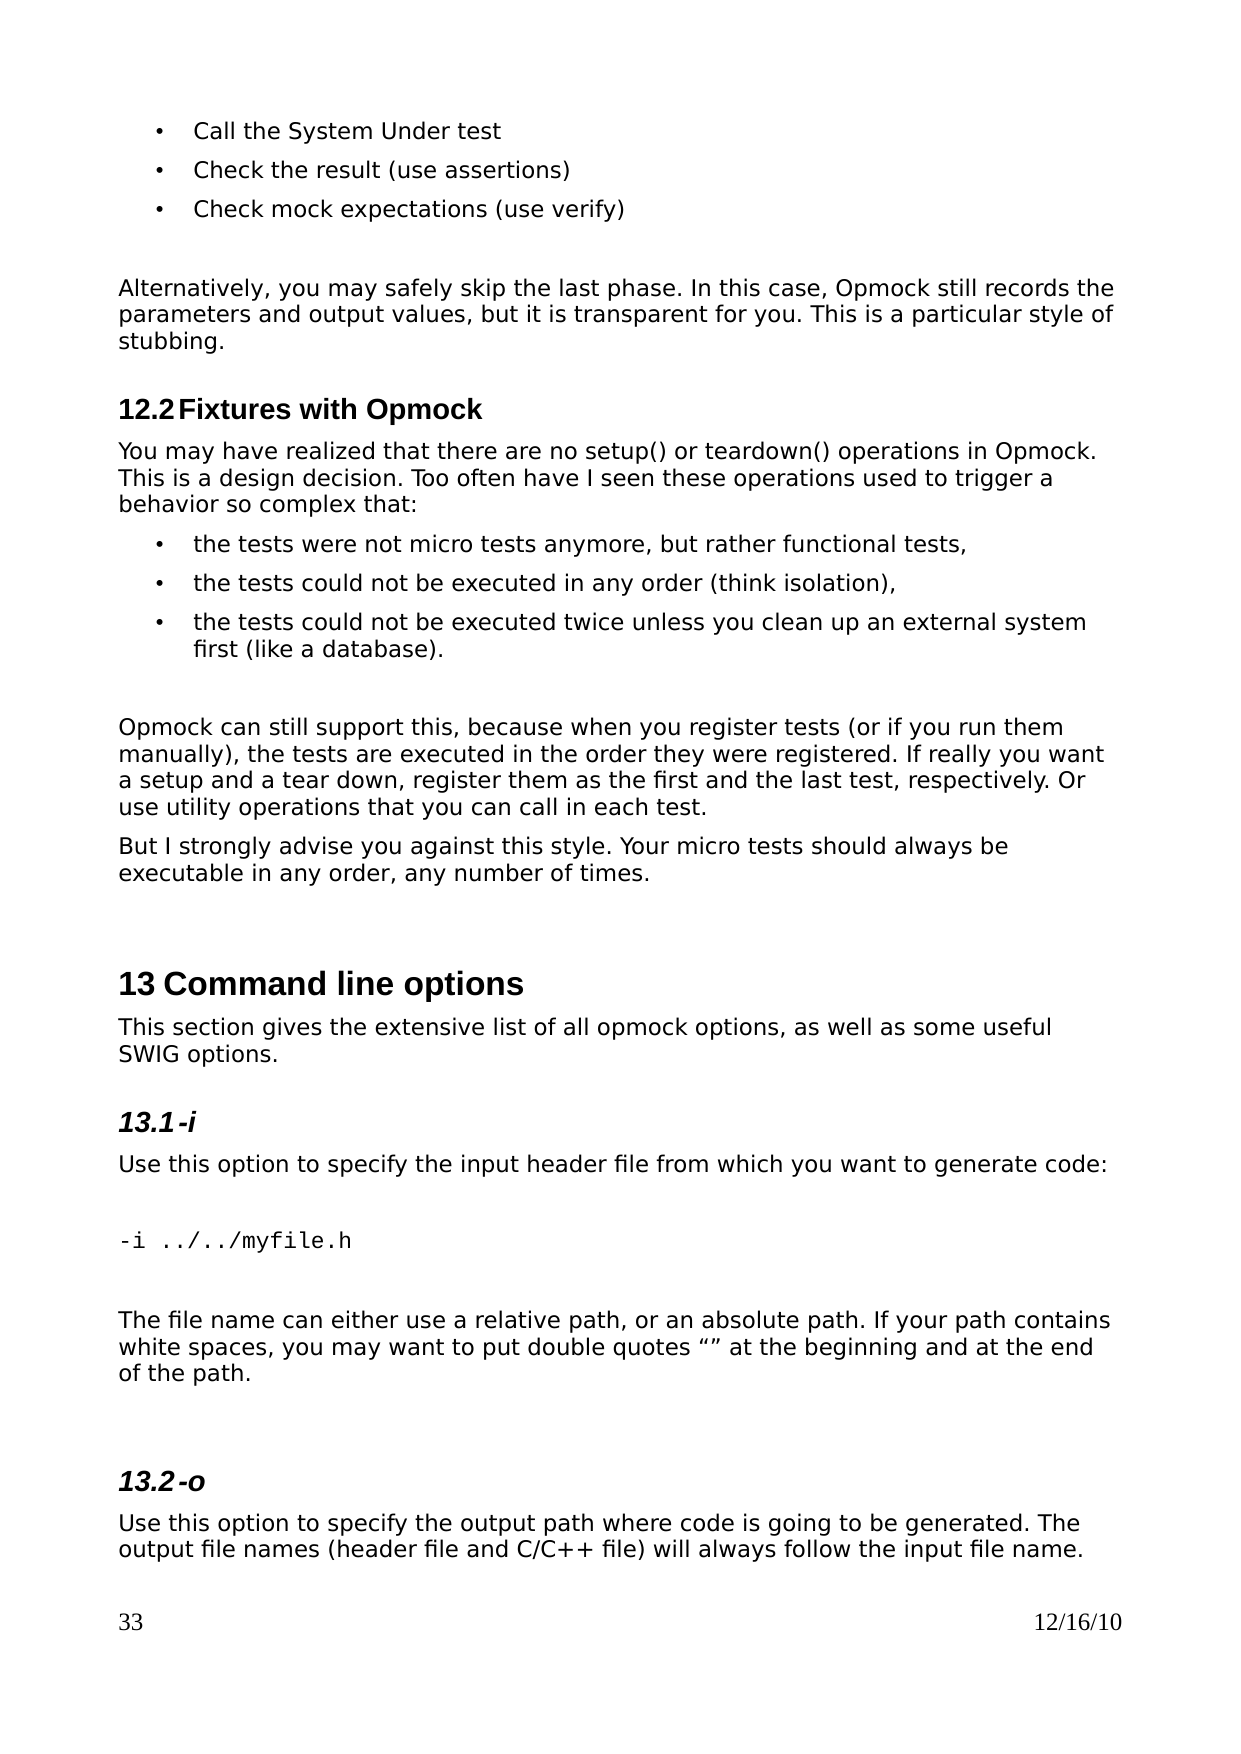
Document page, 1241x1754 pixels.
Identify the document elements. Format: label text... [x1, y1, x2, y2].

list the tests were not micro tests anymore, but rather functional tests, [156, 531, 1122, 557]
subtitle Command line options [118, 963, 1122, 1002]
list the tests could not be executed in any order (think isolation), [156, 570, 1122, 597]
text Use this option to specify the input header file from which you want to generate code: [118, 1151, 1122, 1178]
list the tests could not be executed twice unless you clean up an external system first (like a database). [156, 609, 1122, 662]
text But I strongly advise you against this style. Your micro tests should always be executable in any order, any number of times. [118, 833, 1122, 887]
text Use this option to specify the output path where code is going to be generated. The output file names (header file and C/C++ file) will always follow the input file name. [118, 1510, 1122, 1563]
text Alternatively, you may safely skip the last phase. In this case, Opmock still records the parameters and output values, but it is transparent for you. This is a particular style of stubbing. [118, 275, 1122, 355]
text You may have realized that there are no setup() or teardown() operations in Opmock. This is a design decision. Too often have I seen these operations used to trigger a behavior so complex that: [118, 438, 1122, 518]
text The file name can either use a relative path, or an absolute path. If your path contains white spaces, you may want to put double quotes “” at the beginning and at the end of the path. [118, 1307, 1122, 1387]
text -i ../../myfile.h [118, 1230, 1122, 1256]
text Opmock can still support this, because when you register tests (or if you run them manually), the tests are executed in the order they were registered. If really you want a setup and a tear down, register them as the first and the last test, respectively. Or use utility operations that you can call in each test. [118, 714, 1122, 821]
subtitle -i [118, 1105, 1122, 1139]
list Call the System Under test [156, 118, 1122, 145]
text This section gives the extensive list of all opmock options, as well as some useful SWIG options. [118, 1014, 1122, 1068]
list Check the result (use assertions) [156, 157, 1122, 184]
subtitle Fixtures with Opmock [118, 392, 1122, 426]
list Check mock expectations (use verify) [156, 196, 1122, 223]
subtitle -o [118, 1464, 1122, 1497]
